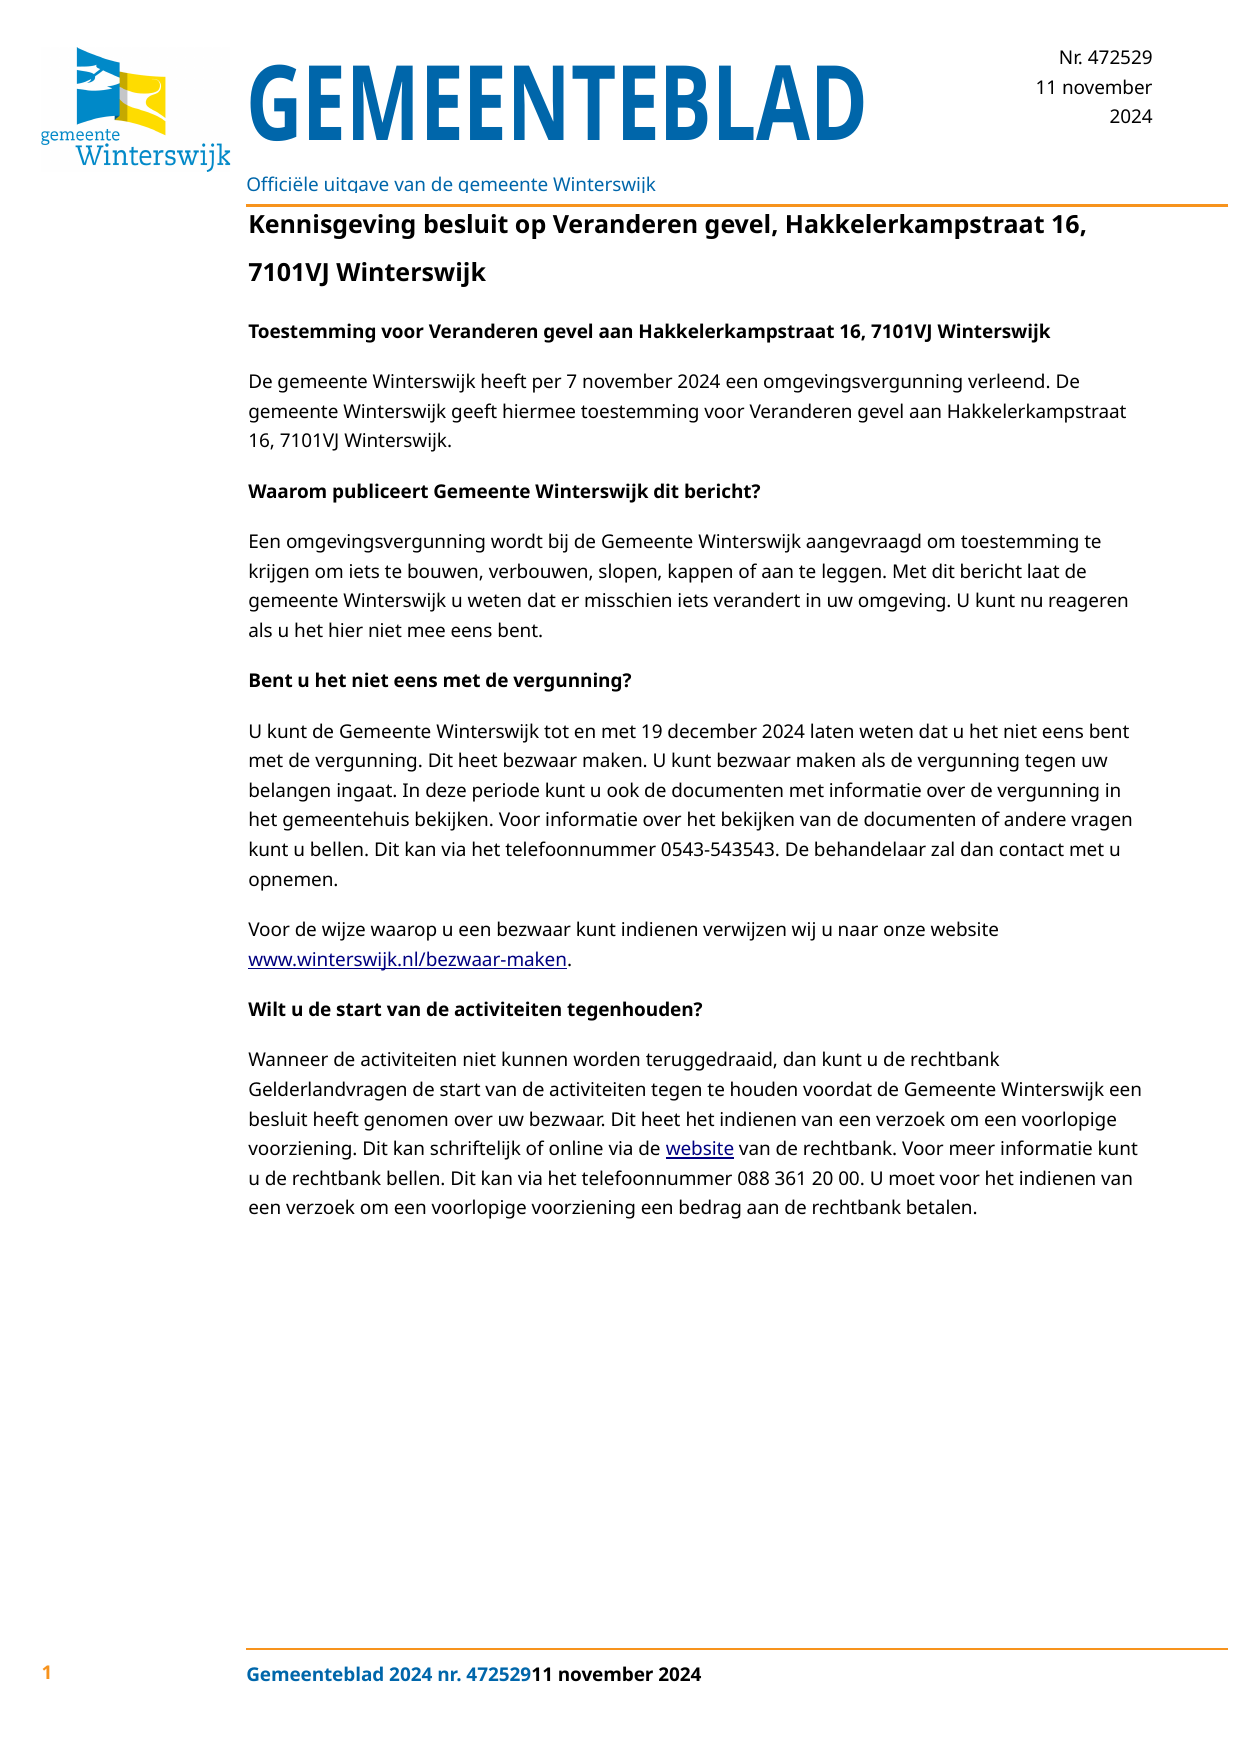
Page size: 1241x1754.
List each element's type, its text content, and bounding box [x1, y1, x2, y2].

text Wanneer de activiteiten niet kunnen worden teruggedraaid, dan kunt u de rechtbank Gelderlandvragen de start van de activiteiten tegen te houden voordat de Gemeente Winterswijk een besluit heeft genomen over uw bezwaar. Dit heet het indienen van een verzoek om een voorlopige voorziening. Dit kan schriftelijk of online via de website van de rechtbank. Voor meer informatie kunt u de rechtbank bellen. Dit kan via het telefoonnummer 088 361 20 00. U moet voor het indienen van een verzoek om een voorlopige voorziening een bedrag aan de rechtbank betalen. [248, 1047, 1152, 1220]
text U kunt de Gemeente Winterswijk tot en met 19 december 2024 laten weten dat u het niet eens bent met de vergunning. Dit heet bezwaar maken. U kunt bezwaar maken als de vergunning tegen uw belangen ingaat. In deze periode kunt u ook de documenten met informatie over de vergunning in het gemeentehuis bekijken. Voor informatie over het bekijken van de documenten of andere vragen kunt u bellen. Dit kan via het telefoonnummer 0543-543543. De behandelaar zal dan contact met u opnemen. [248, 718, 1152, 892]
text Wilt u de start van de activiteiten tegenhouden? [248, 996, 1152, 1022]
text Toestemming voor Veranderen gevel aan Hakkelerkampstraat 16, 7101VJ Winterswijk [248, 318, 1152, 344]
text Kennisgeving besluit op Veranderen gevel, Hakkelerkampstraat 16, 7101VJ Winterswijk [248, 207, 1152, 288]
picture [41, 47, 231, 172]
text Waarom publiceert Gemeente Winterswijk dit bericht? [248, 478, 1152, 504]
text De gemeente Winterswijk heeft per 7 november 2024 een omgevingsvergunning verleend. De gemeente Winterswijk geeft hiermee toestemming voor Veranderen gevel aan Hakkelerkampstraat 16, 7101VJ Winterswijk. [248, 368, 1152, 453]
picture [225, 153, 231, 162]
text Bent u het niet eens met de vergunning? [248, 667, 1152, 693]
text Een omgevingsvergunning wordt bij de Gemeente Winterswijk aangevraagd om toestemming te krijgen om iets te bouwen, verbouwen, slopen, kappen of aan te leggen. Met dit bericht laat de gemeente Winterswijk u weten dat er misschien iets verandert in uw omgeving. U kunt nu reageren als u het hier niet mee eens bent. [248, 528, 1152, 643]
text Voor de wijze waarop u een bezwaar kunt indienen verwijzen wij u naar onze website www.winterswijk.nl/bezwaar-maken. [248, 916, 1152, 972]
